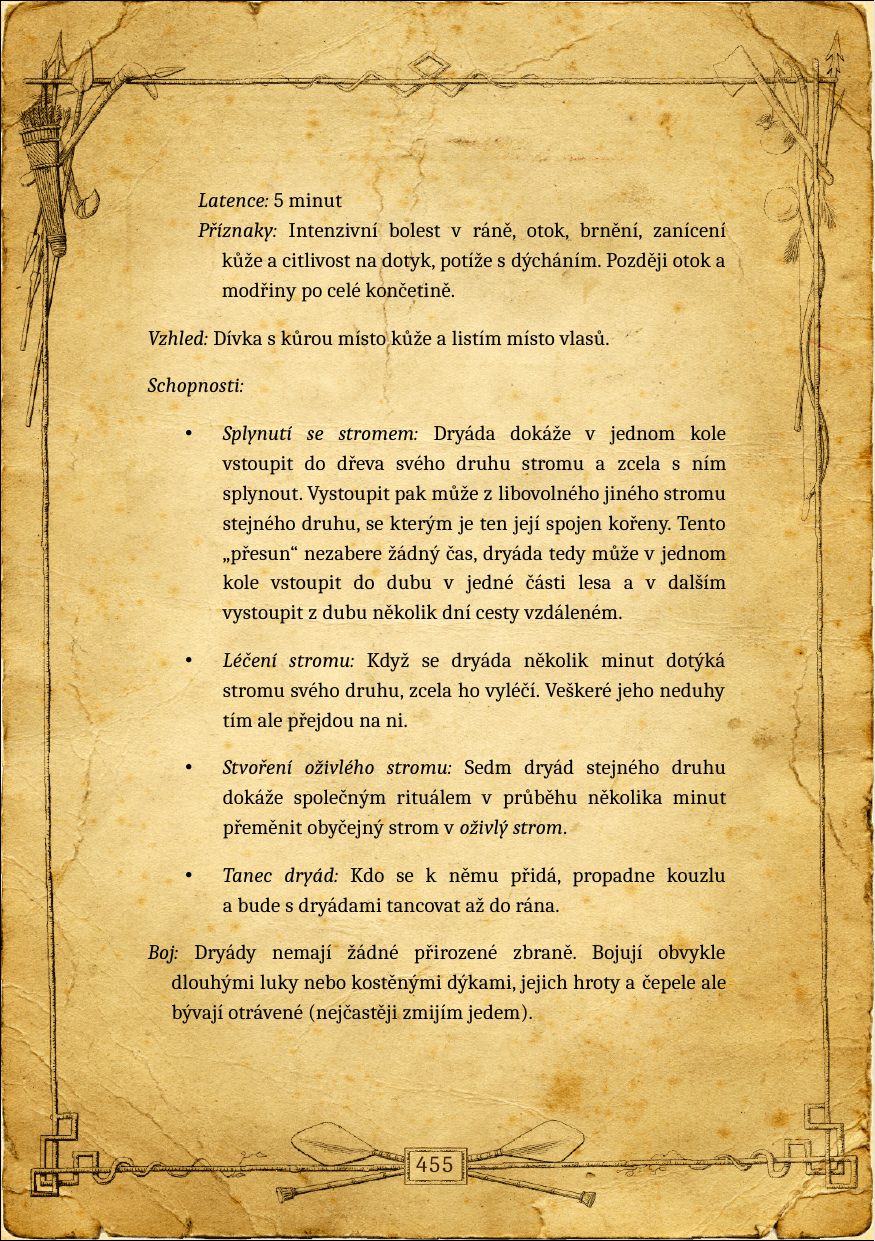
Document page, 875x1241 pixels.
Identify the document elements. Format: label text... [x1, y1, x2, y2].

list Tanec dryád: Kdo se k⁠ němu přidá, propadne kouzlu a⁠ bude s⁠ dryádami tancovat až do rána. [185, 863, 726, 917]
list Splynutí se stromem: Dryáda dokáže v⁠ jednom kole vstoupit do dřeva svého druhu stromu a⁠ zcela s⁠ ním splynout. Vystoupit pak může z⁠ libovolného jiného stromu stejného druhu, se kterým je ten její spojen kořeny. Tento „přesun“ nezabere žádný čas, dryáda tedy může v⁠ jednom kole vstoupit do dubu v⁠ jedné části lesa a⁠ v⁠ dalším vystoupit z⁠ dubu několik dní cesty vzdáleném. [185, 422, 726, 625]
text Latence: 5 minut [198, 189, 726, 213]
list Léčení stromu: Když se dryáda několik minut dotýká stromu svého druhu, zcela ho vyléčí. Veškeré jeho neduhy tím ale přejdou na ni. [185, 648, 726, 732]
text Schopnosti: [148, 374, 726, 398]
list Stvoření oživlého stromu: Sedm dryád stejného druhu dokáže společným rituálem v⁠ průběhu několika minut přeměnit obyčejný strom v⁠ oživlý strom. [185, 756, 726, 840]
picture [1, 1, 874, 1240]
text Vzhled: Dívka s⁠ kůrou místo kůže a⁠ listím místo vlasů. [148, 326, 726, 350]
text Příznaky: Intenzivní bolest v⁠ ráně, otok, brnění, zanícení kůže a⁠ citlivost na dotyk, potíže s⁠ dýcháním. Později otok a⁠ modřiny po celé končetině. [198, 219, 726, 303]
text Boj: Dryády nemají žádné přirozené zbraně. Bojují obvykle dlouhými luky nebo kostěnými dýkami, jejich hroty a⁠ čepele ale bývají otrávené (nejčastěji zmijím jedem). [148, 941, 726, 1024]
